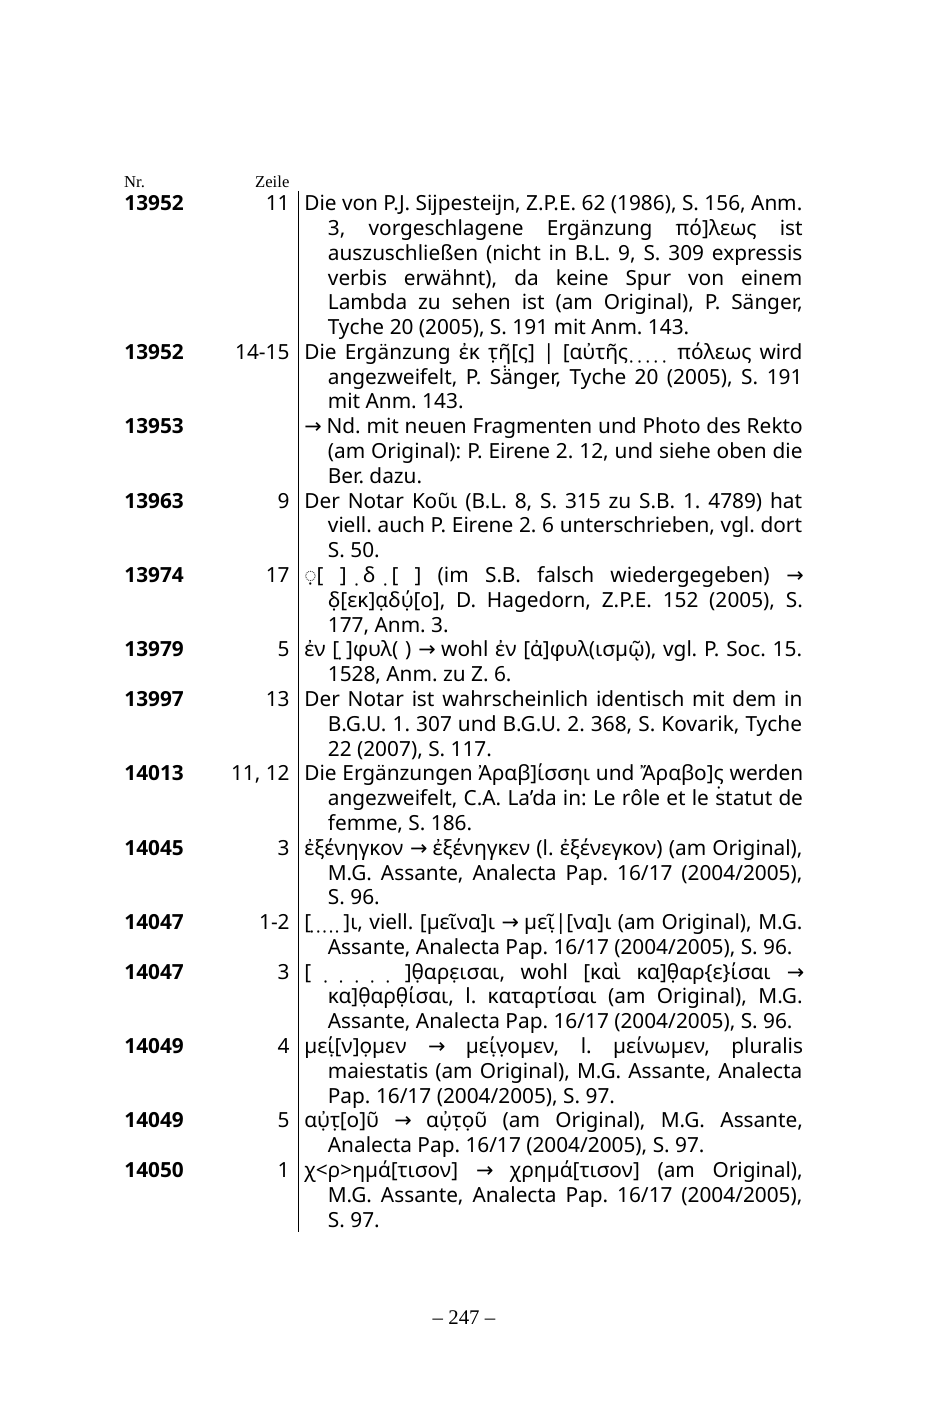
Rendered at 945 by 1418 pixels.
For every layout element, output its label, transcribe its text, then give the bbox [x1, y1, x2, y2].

table_cell [ ̣ ̣ ̣ ̣ ̣ ]θ̣αρε̣ισαι, wohl [καὶ κα]θ̣αρ{ε}ίσαι → κα]θ̣αρθ̣ίσαι, l. καταρτίσαι (am Original), M.G. Assante, Analecta Pap. 16/17 (2004/2005), S. 96. [299, 959, 809, 1034]
table_cell 14013 [118, 761, 207, 835]
table_cell ἐξένηγκον → ἐξένηγκεν (l. ἐξένεγκον) (am Original), M.G. Assante, Analecta Pap. 16/17 (2004/2005), S. 96. [299, 835, 809, 910]
table_cell Die von P.J. Sijpesteijn, Z.P.E. 62 (1986), S. 156, Anm. 3, vorgeschlagene Ergänzung πό]λεως ist auszuschließen (nicht in B.L. 9, S. 309 expressis verbis erwähnt), da keine Spur von einem Lambda zu sehen ist (am Original), P. Sänger, Tyche 20 (2005), S. 191 mit Anm. 143. [299, 191, 809, 339]
table_cell 17 [207, 563, 298, 637]
table_cell αὐ̣τ̣[ο]ῦ → αὐ̣τ̣ο̣ῦ (am Original), M.G. Assante, Analecta Pap. 16/17 (2004/2005), S. 97. [299, 1108, 809, 1158]
table_cell 5 [207, 1108, 298, 1158]
table_cell 3 [207, 835, 298, 910]
table_cell 3 [207, 959, 298, 1034]
table_cell Der Notar Κοῦι (B.L. 8, S. 315 zu S.B. 1. 4789) hat viell. auch P. Eirene 2. 6 unterschrieben, vgl. dort S. 50. [299, 488, 809, 563]
table_cell 13952 [118, 340, 207, 414]
table_cell 13979 [118, 637, 207, 687]
table_cell 13953 [118, 414, 207, 488]
table_cell 9 [207, 488, 298, 563]
table_cell 13 [207, 687, 298, 761]
table_cell 14049 [118, 1034, 207, 1108]
table_cell 4 [207, 1034, 298, 1108]
table_cell μεί̣[ν]ο̣μεν → μεί̣ν̣ομεν, l. μείνωμεν, pluralis maiestatis (am Original), M.G. Assante, Analecta Pap. 16/17 (2004/2005), S. 97. [299, 1034, 809, 1108]
table_cell 14047 [118, 959, 207, 1034]
table_cell 13974 [118, 563, 207, 637]
table_cell 11, 12 [207, 761, 298, 835]
table_cell 14045 [118, 835, 207, 910]
table_cell ἐν [ ̣]φυλ( ) → wohl ἐν [ἀ]φυλ(ισμῷ), vgl. P. Soc. 15. 1528, Anm. zu Z. 6. [299, 637, 809, 687]
table_cell [ ̣ ̣ ̣ ̣ ̣]ι, viell. [μεῖνα]ι → μεῖ̣|[να]ι (am Original), M.G. Assante, Analecta Pap. 16/17 (2004/2005), S. 96. [299, 910, 809, 959]
table_cell 14049 [118, 1108, 207, 1158]
table_cell 14050 [118, 1158, 207, 1232]
table_cell ̣[ ] ̣δ ̣[ ] (im S.B. falsch wiedergegeben) → δ̣[εκ]α̣δύ̣[ο], D. Hagedorn, Z.P.E. 152 (2005), S. 177, Anm. 3. [299, 563, 809, 637]
table_cell 13963 [118, 488, 207, 563]
table_cell 1-2 [207, 910, 298, 959]
table_cell Die Ergänzungen Ἀραβ]ίσσηι und Ἄραβο]ς̣ werden angezweifelt, C.A. La’da in: Le rôle et le statut de femme, S. 186. [299, 761, 809, 835]
table_cell 13952 [118, 191, 207, 339]
table_cell χ<ρ>ημά[τισον] → χρημά[τισον] (am Original), M.G. Assante, Analecta Pap. 16/17 (2004/2005), S. 97. [299, 1158, 809, 1232]
table_cell [207, 414, 298, 488]
table_cell 13997 [118, 687, 207, 761]
table_cell 5 [207, 637, 298, 687]
table_cell 11 [207, 191, 298, 339]
table_cell 14-15 [207, 340, 298, 414]
table_cell Der Notar ist wahrscheinlich identisch mit dem in B.G.U. 1. 307 und B.G.U. 2. 368, S. Kovarik, Tyche 22 (2007), S. 117. [299, 687, 809, 761]
table_cell Die Ergänzung ἐκ τ̣ῆ̣[ς] | [αὐτῆς ̣ ̣ ̣ ̣ ̣ πόλεως wird angezweifelt, P. Sänger, Tyche 20 (2005), S. 191 mit Anm. 143. [299, 340, 809, 414]
table_cell 1 [207, 1158, 298, 1232]
table_cell 14047 [118, 910, 207, 959]
table_cell → Nd. mit neuen Fragmenten und Photo des Rekto (am Original): P. Eirene 2. 12, und siehe oben die Ber. dazu. [299, 414, 809, 488]
